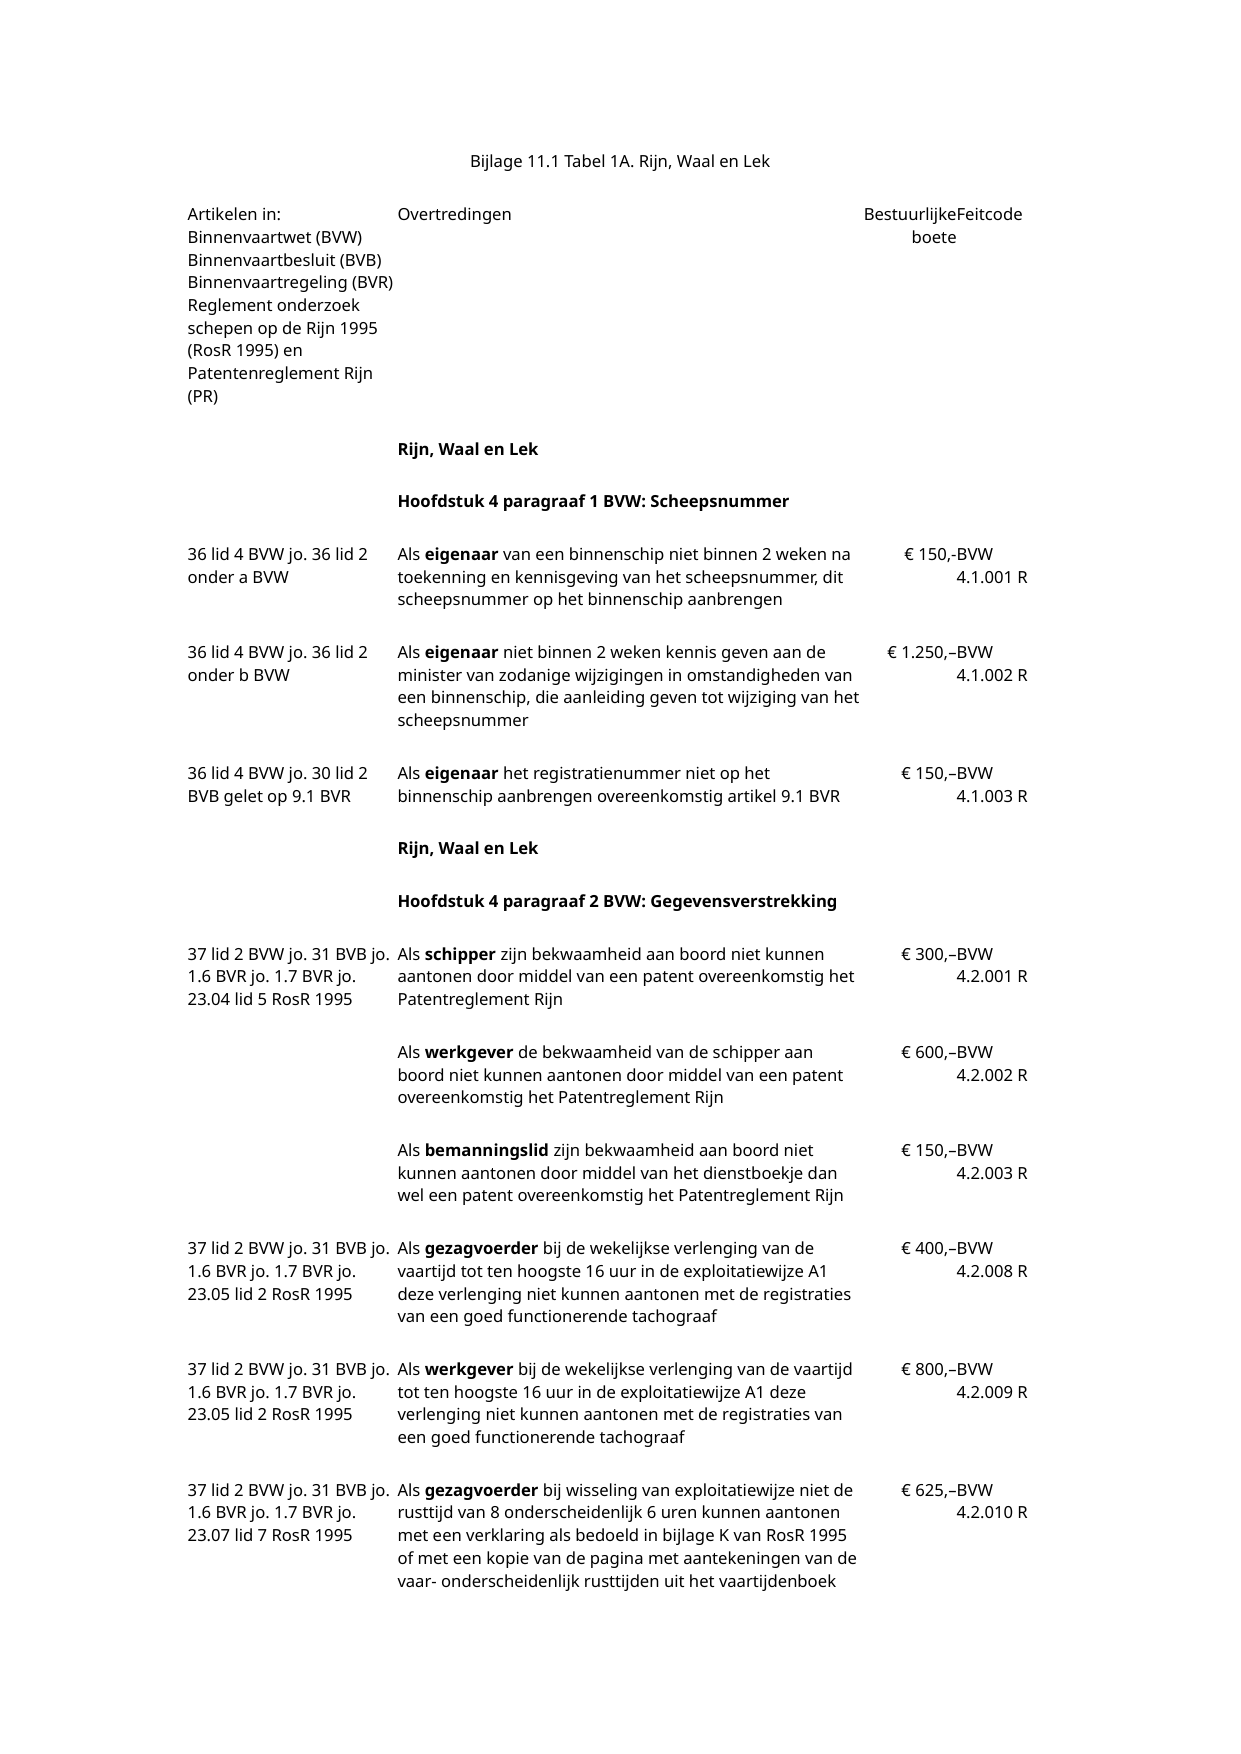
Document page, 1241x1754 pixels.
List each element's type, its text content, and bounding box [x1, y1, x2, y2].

table_cell BVW 4.1.002 R [956, 641, 1053, 761]
table_cell BVW 4.1.001 R [956, 543, 1053, 641]
table_cell [188, 837, 397, 942]
table_cell BVW 4.2.008 R [956, 1237, 1053, 1357]
table_cell € 400,– [860, 1237, 956, 1357]
table_cell BVW 4.2.001 R [956, 942, 1053, 1040]
table_cell Als gezagvoerder bij wisseling van exploitatiewijze niet de rusttijd van 8 onderscheidenlijk 6 uren kunnen aantonen met een verklaring als bedoeld in bijlage K van RosR 1995 of met een kopie van de pagina met aantekeningen van de vaar- onderscheidenlijk rusttijden uit het vaartijdenboek [397, 1478, 860, 1592]
table_cell 36 lid 4 BVW jo. 30 lid 2 BVB gelet op 9.1 BVR [188, 761, 397, 837]
table_cell Als eigenaar het registratienummer niet op het binnenschip aanbrengen overeenkomstig artikel 9.1 BVR [397, 761, 860, 837]
table_cell Rijn, Waal en Lek Hoofdstuk 4 paragraaf 1 BVW: Scheepsnummer [397, 437, 860, 542]
table_cell BVW 4.2.010 R [956, 1478, 1053, 1592]
table_header Bijlage 11.1 Tabel 1A. Rijn, Waal en Lek [188, 150, 1053, 203]
table_cell 36 lid 4 BVW jo. 36 lid 2 onder a BVW [188, 543, 397, 641]
table_cell [188, 437, 397, 542]
table_cell Feitcode [956, 203, 1053, 437]
table_cell Als bemanningslid zijn bekwaamheid aan boord niet kunnen aantonen door middel van het dienstboekje dan wel een patent overeenkomstig het Patentreglement Rijn [397, 1139, 860, 1237]
table_cell Als eigenaar van een binnenschip niet binnen 2 weken na toekenning en kennisgeving van het scheepsnummer, dit scheepsnummer op het binnenschip aanbrengen [397, 543, 860, 641]
table_cell € 300,– [860, 942, 956, 1040]
table_cell BVW 4.1.003 R [956, 761, 1053, 837]
table_cell € 600,– [860, 1040, 956, 1138]
table_cell BVW 4.2.003 R [956, 1139, 1053, 1237]
table_cell 37 lid 2 BVW jo. 31 BVB jo. 1.6 BVR jo. 1.7 BVR jo. 23.05 lid 2 RosR 1995 [188, 1237, 397, 1357]
table_cell Als werkgever bij de wekelijkse verlenging van de vaartijd tot ten hoogste 16 uur in de exploitatiewijze A1 deze verlenging niet kunnen aantonen met de registraties van een goed functionerende tachograaf [397, 1358, 860, 1478]
table_cell Als werkgever de bekwaamheid van de schipper aan boord niet kunnen aantonen door middel van een patent overeenkomstig het Patentreglement Rijn [397, 1040, 860, 1138]
table_cell € 150,– [860, 1139, 956, 1237]
table_cell [956, 437, 1053, 542]
table_cell 37 lid 2 BVW jo. 31 BVB jo. 1.6 BVR jo. 1.7 BVR jo. 23.05 lid 2 RosR 1995 [188, 1358, 397, 1478]
table_cell BVW 4.2.009 R [956, 1358, 1053, 1478]
table_cell 37 lid 2 BVW jo. 31 BVB jo. 1.6 BVR jo. 1.7 BVR jo. 23.07 lid 7 RosR 1995 [188, 1478, 397, 1592]
table_cell [956, 837, 1053, 942]
table_cell Artikelen in: Binnenvaartwet (BVW) Binnenvaartbesluit (BVB) Binnenvaartregeling (BVR) Reglement onderzoek schepen op de Rijn 1995 (RosR 1995) en Patentenreglement Rijn (PR) [188, 203, 397, 437]
table_cell [860, 437, 956, 542]
table_cell Als gezagvoerder bij de wekelijkse verlenging van de vaartijd tot ten hoogste 16 uur in de exploitatiewijze A1 deze verlenging niet kunnen aantonen met de registraties van een goed functionerende tachograaf [397, 1237, 860, 1357]
table_cell € 150,- [860, 543, 956, 641]
table_cell 36 lid 4 BVW jo. 36 lid 2 onder b BVW [188, 641, 397, 761]
table_cell Rijn, Waal en Lek Hoofdstuk 4 paragraaf 2 BVW: Gegevensverstrekking [397, 837, 860, 942]
table_cell Bestuurlijke boete [860, 203, 956, 437]
table_cell € 1.250,– [860, 641, 956, 761]
table_cell Als schipper zijn bekwaamheid aan boord niet kunnen aantonen door middel van een patent overeenkomstig het Patentreglement Rijn [397, 942, 860, 1040]
table_cell [860, 837, 956, 942]
table_cell Als eigenaar niet binnen 2 weken kennis geven aan de minister van zodanige wijzigingen in omstandigheden van een binnenschip, die aanleiding geven tot wijziging van het scheepsnummer [397, 641, 860, 761]
table_cell BVW 4.2.002 R [956, 1040, 1053, 1138]
table_cell € 800,– [860, 1358, 956, 1478]
table_cell Overtredingen [397, 203, 860, 437]
table_cell € 625,– [860, 1478, 956, 1592]
table_cell 37 lid 2 BVW jo. 31 BVB jo. 1.6 BVR jo. 1.7 BVR jo. 23.04 lid 5 RosR 1995 [188, 942, 397, 1237]
table_cell € 150,– [860, 761, 956, 837]
